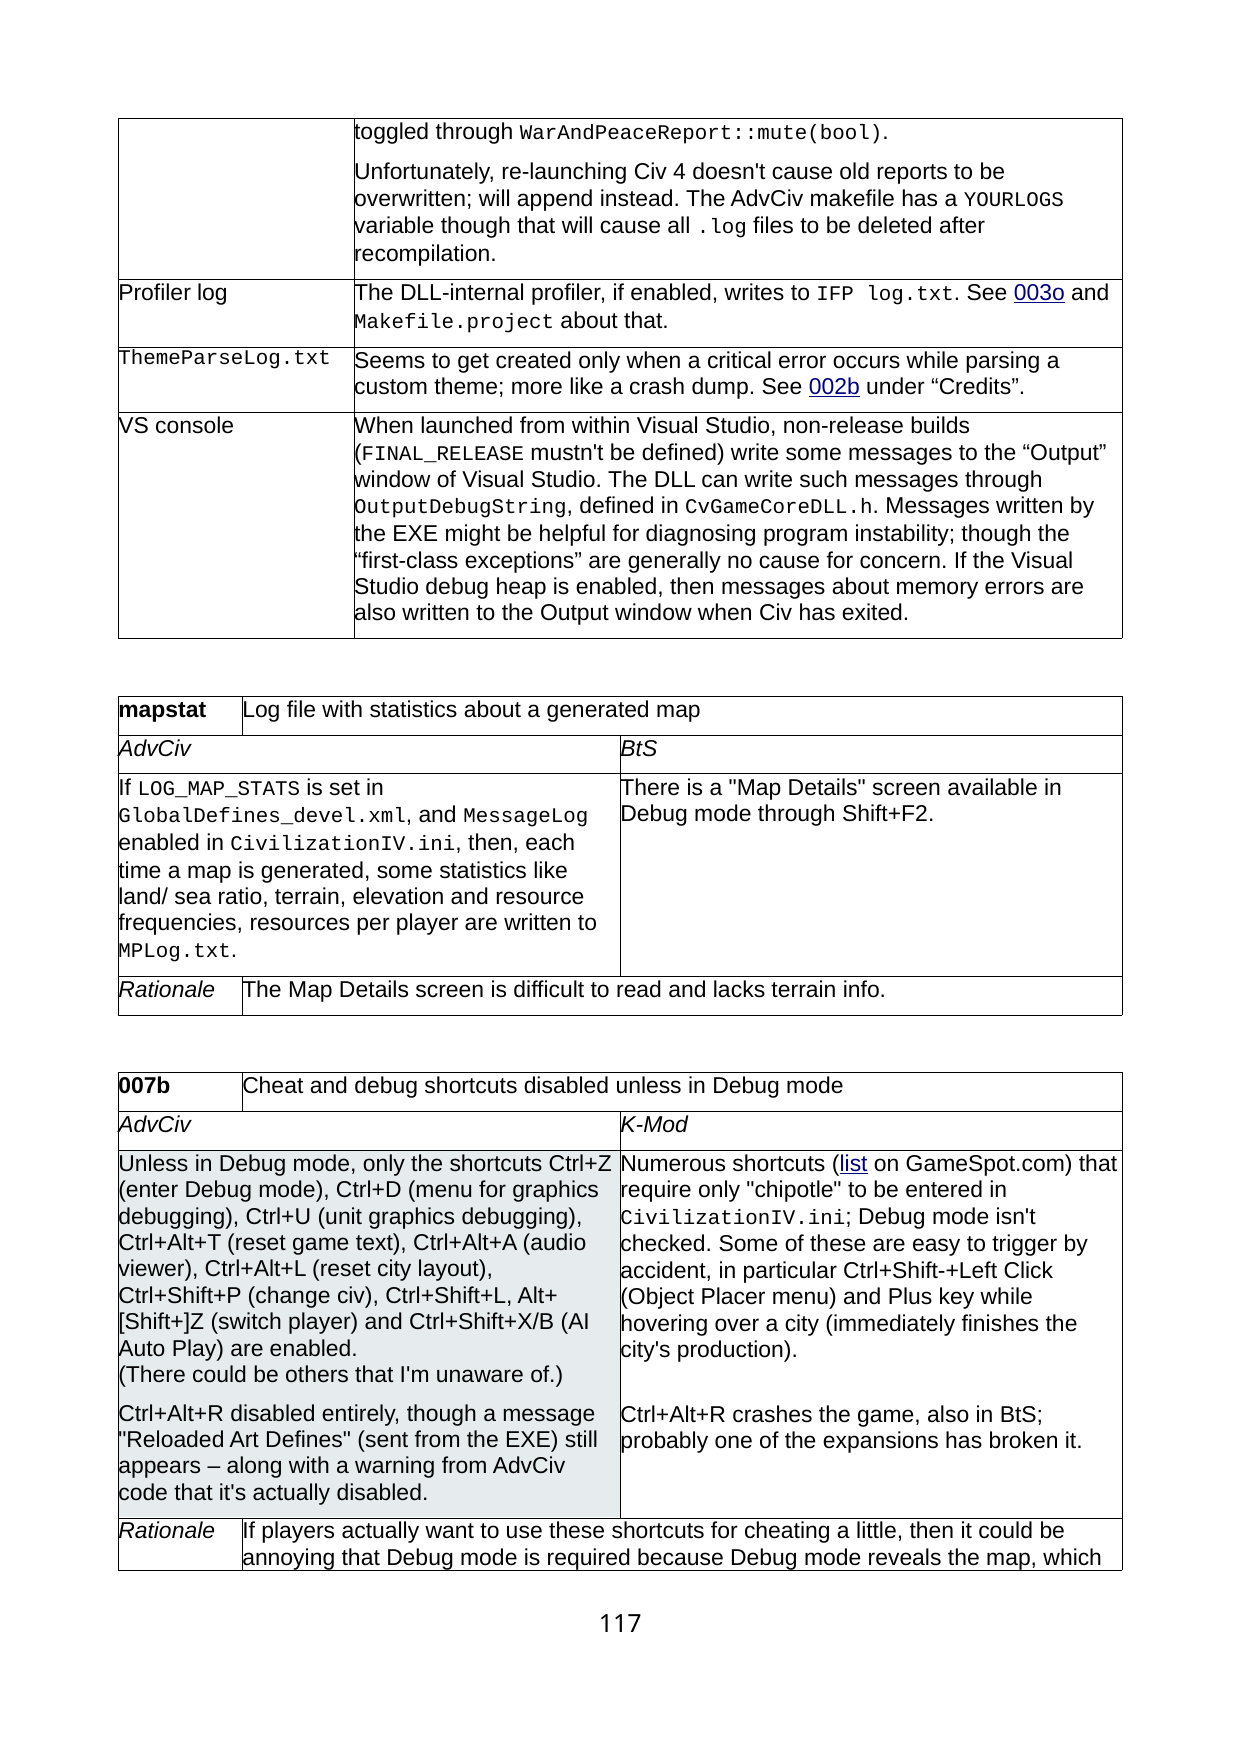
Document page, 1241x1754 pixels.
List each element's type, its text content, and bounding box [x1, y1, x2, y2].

table_cell The DLL-internal profiler, if enabled, writes to IFP log.txt. See 003o and Makefile.project about that. [355, 280, 1122, 347]
table_cell There is a "Map Details" screen available in Debug mode through Shift+F2. [621, 774, 1122, 976]
table_header Log file with statistics about a generated map [243, 697, 1122, 734]
table_cell BtS [621, 736, 1122, 773]
table_header Cheat and debug shortcuts disabled unless in Debug mode [243, 1073, 1122, 1111]
table_cell When launched from within Visual Studio, non-release builds (FINAL_RELEASE mustn't be defined) write some messages to the “Output” window of Visual Studio. The DLL can write such messages through OutputDebugString, defined in CvGameCoreDLL.h. Messages written by the EXE might be helpful for diagnosing program instability; though the “first-class exceptions” are generally no cause for concern. If the Visual Studio debug heap is enabled, then messages about memory errors are also written to the Output window when Civ has exited. [355, 413, 1122, 638]
table_cell Rationale [119, 1519, 242, 1570]
table_cell ThemeParseLog.txt [119, 348, 354, 412]
table_header mapstat [119, 697, 242, 734]
table_cell Unless in Debug mode, only the shortcuts Ctrl+Z (enter Debug mode), Ctrl+D (menu for graphics debugging), Ctrl+U (unit graphics debugging), Ctrl+Alt+T (reset game text), Ctrl+Alt+A (audio viewer), Ctrl+Alt+L (reset city layout), Ctrl+Shift+P (change civ), Ctrl+Shift+L, Alt+[Shift+]Z (switch player) and Ctrl+Shift+X/B (AI Auto Play) are enabled. (There could be others that I'm unaware of.) Ctrl+Alt+R disabled entirely, though a message "Reloaded Art Defines" (sent from the EXE) still appears – along with a warning from AdvCiv code that it's actually disabled. [119, 1151, 620, 1517]
table_cell K-Mod [621, 1112, 1122, 1150]
table_cell AdvCiv [119, 1112, 620, 1150]
table_cell If LOG_MAP_STATS is set in GlobalDefines_devel.xml, and MessageLog enabled in CivilizationIV.ini, then, each time a map is generated, some statistics like land/ sea ratio, terrain, elevation and resource frequencies, resources per player are written to MPLog.txt. [119, 774, 620, 976]
table_cell The Map Details screen is difficult to read and lacks terrain info. [243, 977, 1122, 1014]
table_cell VS console [119, 413, 354, 638]
table_cell [119, 119, 354, 279]
table_cell toggled through WarAndPeaceReport::mute(bool). Unfortunately, re-launching Civ 4 doesn't cause old reports to be overwritten; will append instead. The AdvCiv makefile has a YOURLOGS variable though that will cause all .log files to be deleted after recompilation. [355, 119, 1122, 279]
table_header 007b [119, 1073, 242, 1111]
table_cell Rationale [119, 977, 242, 1014]
table_cell Profiler log [119, 280, 354, 347]
table_cell Seems to get created only when a critical error occurs while parsing a custom theme; more like a crash dump. See 002b under “Credits”. [355, 348, 1122, 412]
table_cell Numerous shortcuts (list on GameSpot.com) that require only "chipotle" to be entered in CivilizationIV.ini; Debug mode isn't checked. Some of these are easy to trigger by accident, in particular Ctrl+Shift-+Left Click (Object Placer menu) and Plus key while hovering over a city (immediately finishes the city's production). Ctrl+Alt+R crashes the game, also in BtS; probably one of the expansions has broken it. [621, 1151, 1122, 1517]
table_cell AdvCiv [119, 736, 620, 773]
table_cell If players actually want to use these shortcuts for cheating a little, then it could be annoying that Debug mode is required because Debug mode reveals the map, which [243, 1519, 1122, 1570]
